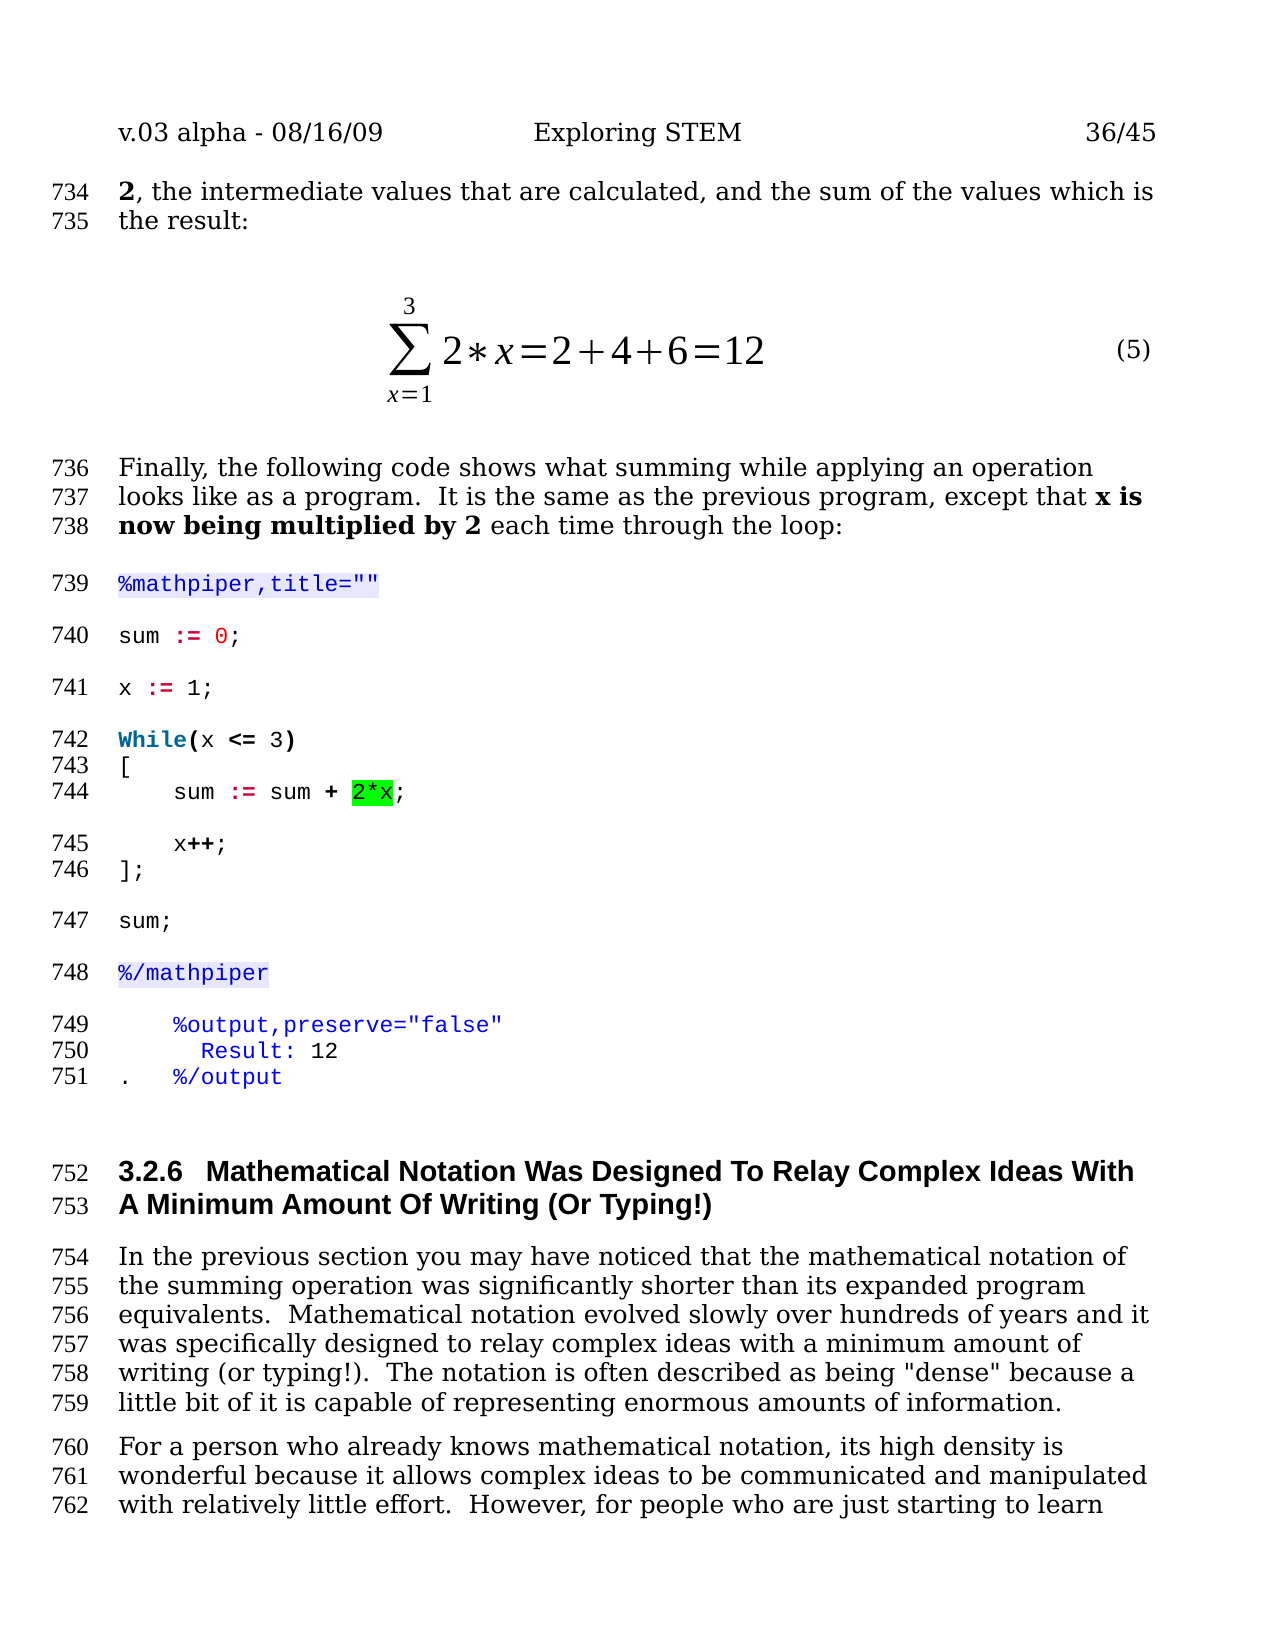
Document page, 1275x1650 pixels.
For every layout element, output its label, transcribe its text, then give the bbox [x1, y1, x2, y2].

text While(x <= 3) [118, 728, 1157, 754]
subtitle Mathematical Notation Was Designed To Relay Complex Ideas With A Minimum Amount Of Writing (Or Typing!) [118, 1154, 1157, 1221]
text Finally, the following code shows what summing while applying an operation looks like as a program. It is the same as the previous program, except that x is now being multiplied by 2 each time through the loop: [118, 453, 1157, 541]
text sum := 0; [118, 624, 1157, 650]
text %output,preserve="false" [118, 1013, 1157, 1039]
text [ [118, 754, 1157, 780]
text 2, the intermediate values that are calculated, and the sum of the values which is the result: [118, 177, 1157, 235]
text x++; [118, 832, 1157, 858]
text For a person who already knows mathematical notation, its high density is wonderful because it allows complex ideas to be communicated and manipulated with relatively little effort. However, for people who are just starting to learn [118, 1432, 1157, 1519]
text %/mathpiper [118, 962, 1157, 988]
text In the previous section you may have noticed that the mathematical notation of the summing operation was significantly shorter than its expanded program equivalents. Mathematical notation evolved slowly over hundreds of years and it was specifically designed to relay complex ideas with a minimum amount of writing (or typing!). The notation is often described as being "dense" because a little bit of it is capable of representing enormous amounts of information. [118, 1242, 1157, 1417]
text . %/output [118, 1065, 1157, 1091]
text sum; [118, 910, 1157, 936]
text sum := sum + 2*x; [118, 780, 1157, 806]
text ]; [118, 858, 1157, 884]
text Result: 12 [118, 1039, 1157, 1065]
table_header (5) [1041, 286, 1157, 414]
table_header [118, 286, 1041, 414]
text x := 1; [118, 676, 1157, 702]
text %mathpiper,title="" [118, 573, 1157, 598]
